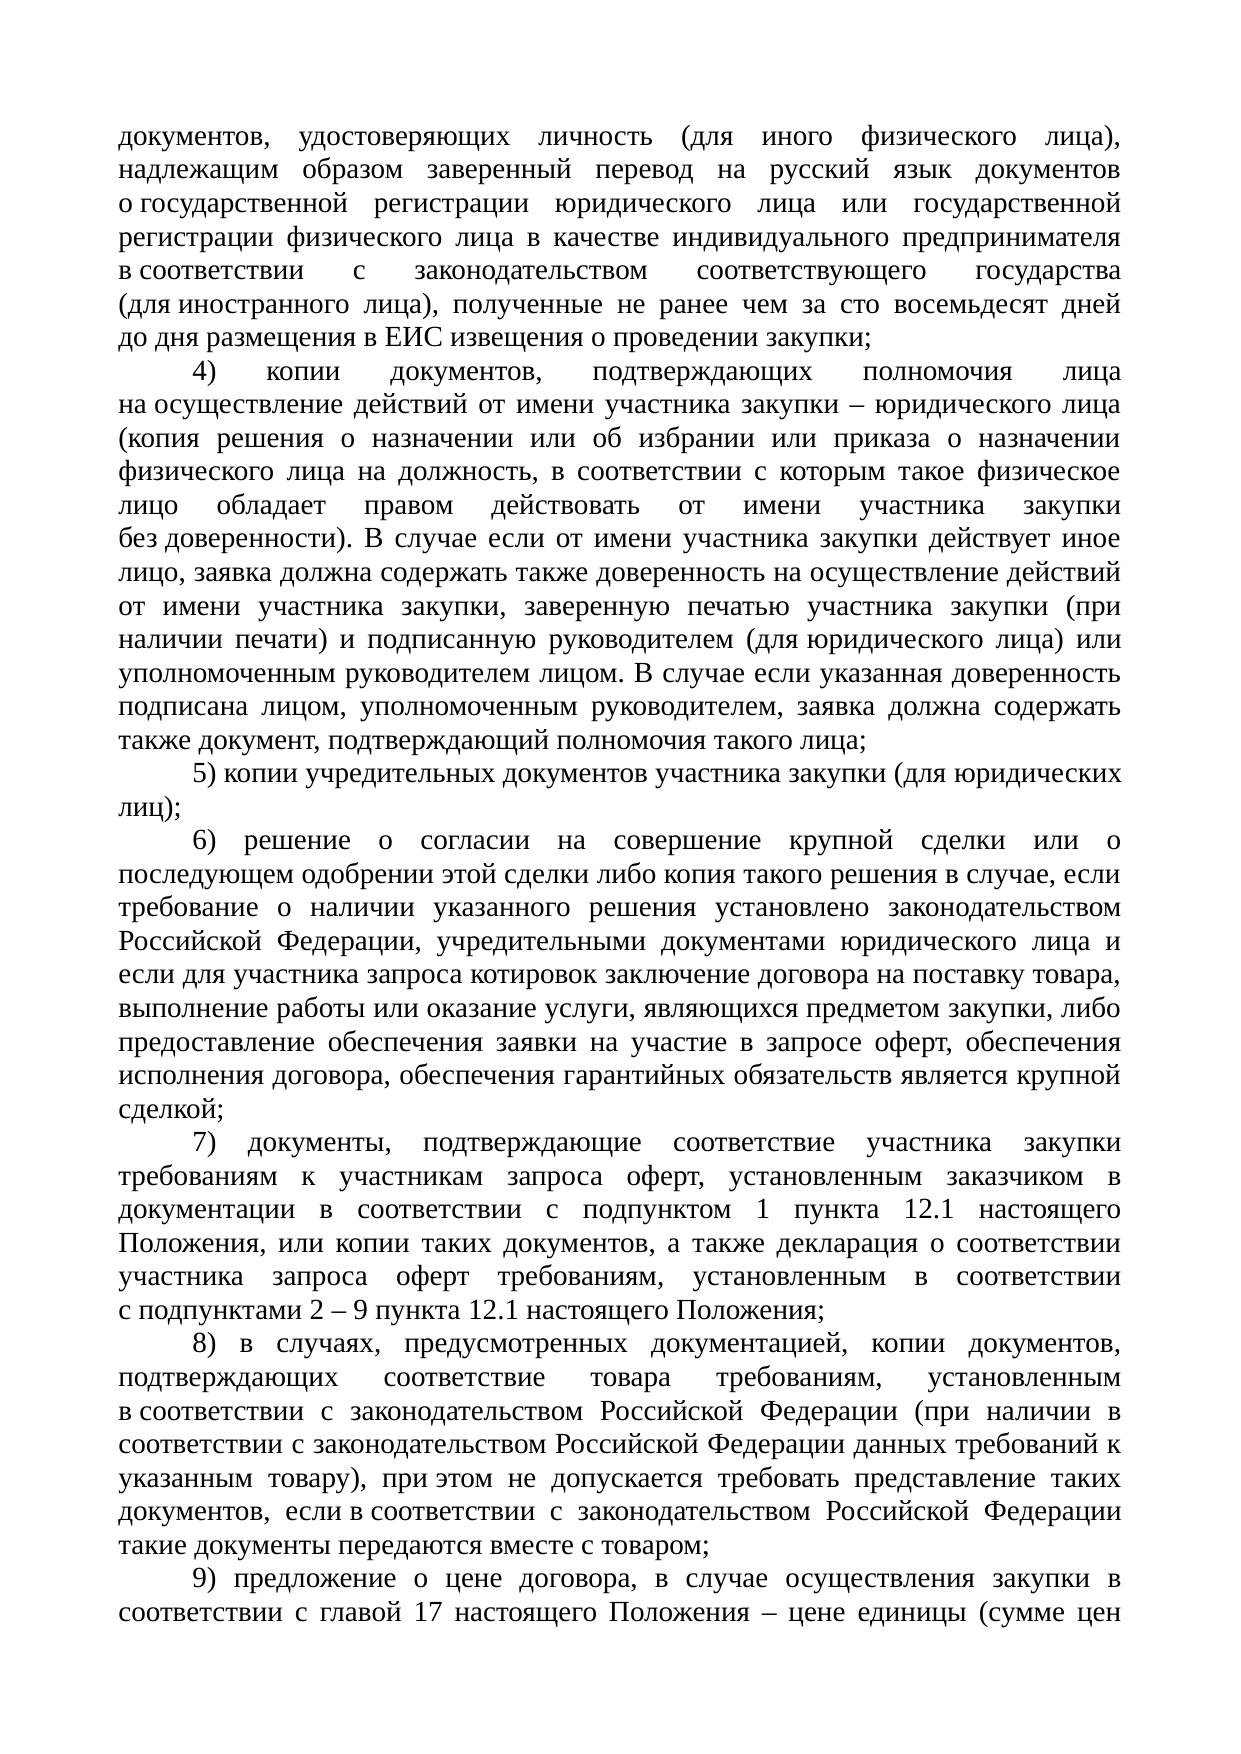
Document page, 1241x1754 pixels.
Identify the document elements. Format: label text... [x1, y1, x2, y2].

text 6) решение о согласии на совершение крупной сделки или о последующем одобрении этой сделки либо копия такого решения в случае, если требование о наличии указанного решения установлено законодательством Российской Федерации, учредительными документами юридического лица и если для участника запроса котировок заключение договора на поставку товара, выполнение работы или оказание услуги, являющихся предметом закупки, либо предоставление обеспечения заявки на участие в запросе оферт, обеспечения исполнения договора, обеспечения гарантийных обязательств является крупной сделкой; [118, 822, 1122, 1124]
text 9) предложение о цене договора, в случае осуществления закупки в соответствии с главой 17 настоящего Положения – цене единицы (сумме цен [118, 1560, 1122, 1627]
text 7) документы, подтверждающие соответствие участника закупки требованиям к участникам запроса оферт, установленным заказчиком в документации в соответствии с подпунктом 1 пункта 12.1 настоящего Положения, или копии таких документов, а также декларация о соответствии участника запроса оферт требованиям, установленным в соответствии с подпунктами 2 – 9 пункта 12.1 настоящего Положения; [118, 1124, 1122, 1326]
text 5) копии учредительных документов участника закупки (для юридических лиц); [118, 755, 1122, 822]
text 8) в случаях, предусмотренных документацией, копии документов, подтверждающих соответствие товара требованиям, установленным в соответствии с законодательством Российской Федерации (при наличии в соответствии с законодательством Российской Федерации данных требований к указанным товару), при этом не допускается требовать представление таких документов, если в соответствии с законодательством Российской Федерации такие документы передаются вместе с товаром; [118, 1326, 1122, 1560]
text документов, удостоверяющих личность (для иного физического лица), надлежащим образом заверенный перевод на русский язык документов о государственной регистрации юридического лица или государственной регистрации физического лица в качестве индивидуального предпринимателя в соответствии с законодательством соответствующего государства (для иностранного лица), полученные не ранее чем за сто восемьдесят дней до дня размещения в ЕИС извещения о проведении закупки; [118, 118, 1122, 353]
text 4) копии документов, подтверждающих полномочия лица на осуществление действий от имени участника закупки – юридического лица (копия решения о назначении или об избрании или приказа о назначении физического лица на должность, в соответствии с которым такое физическое лицо обладает правом действовать от имени участника закупки без доверенности). В случае если от имени участника закупки действует иное лицо, заявка должна содержать также доверенность на осуществление действий от имени участника закупки, заверенную печатью участника закупки (при наличии печати) и подписанную руководителем (для юридического лица) или уполномоченным руководителем лицом. В случае если указанная доверенность подписана лицом, уполномоченным руководителем, заявка должна содержать также документ, подтверждающий полномочия такого лица; [118, 353, 1122, 755]
